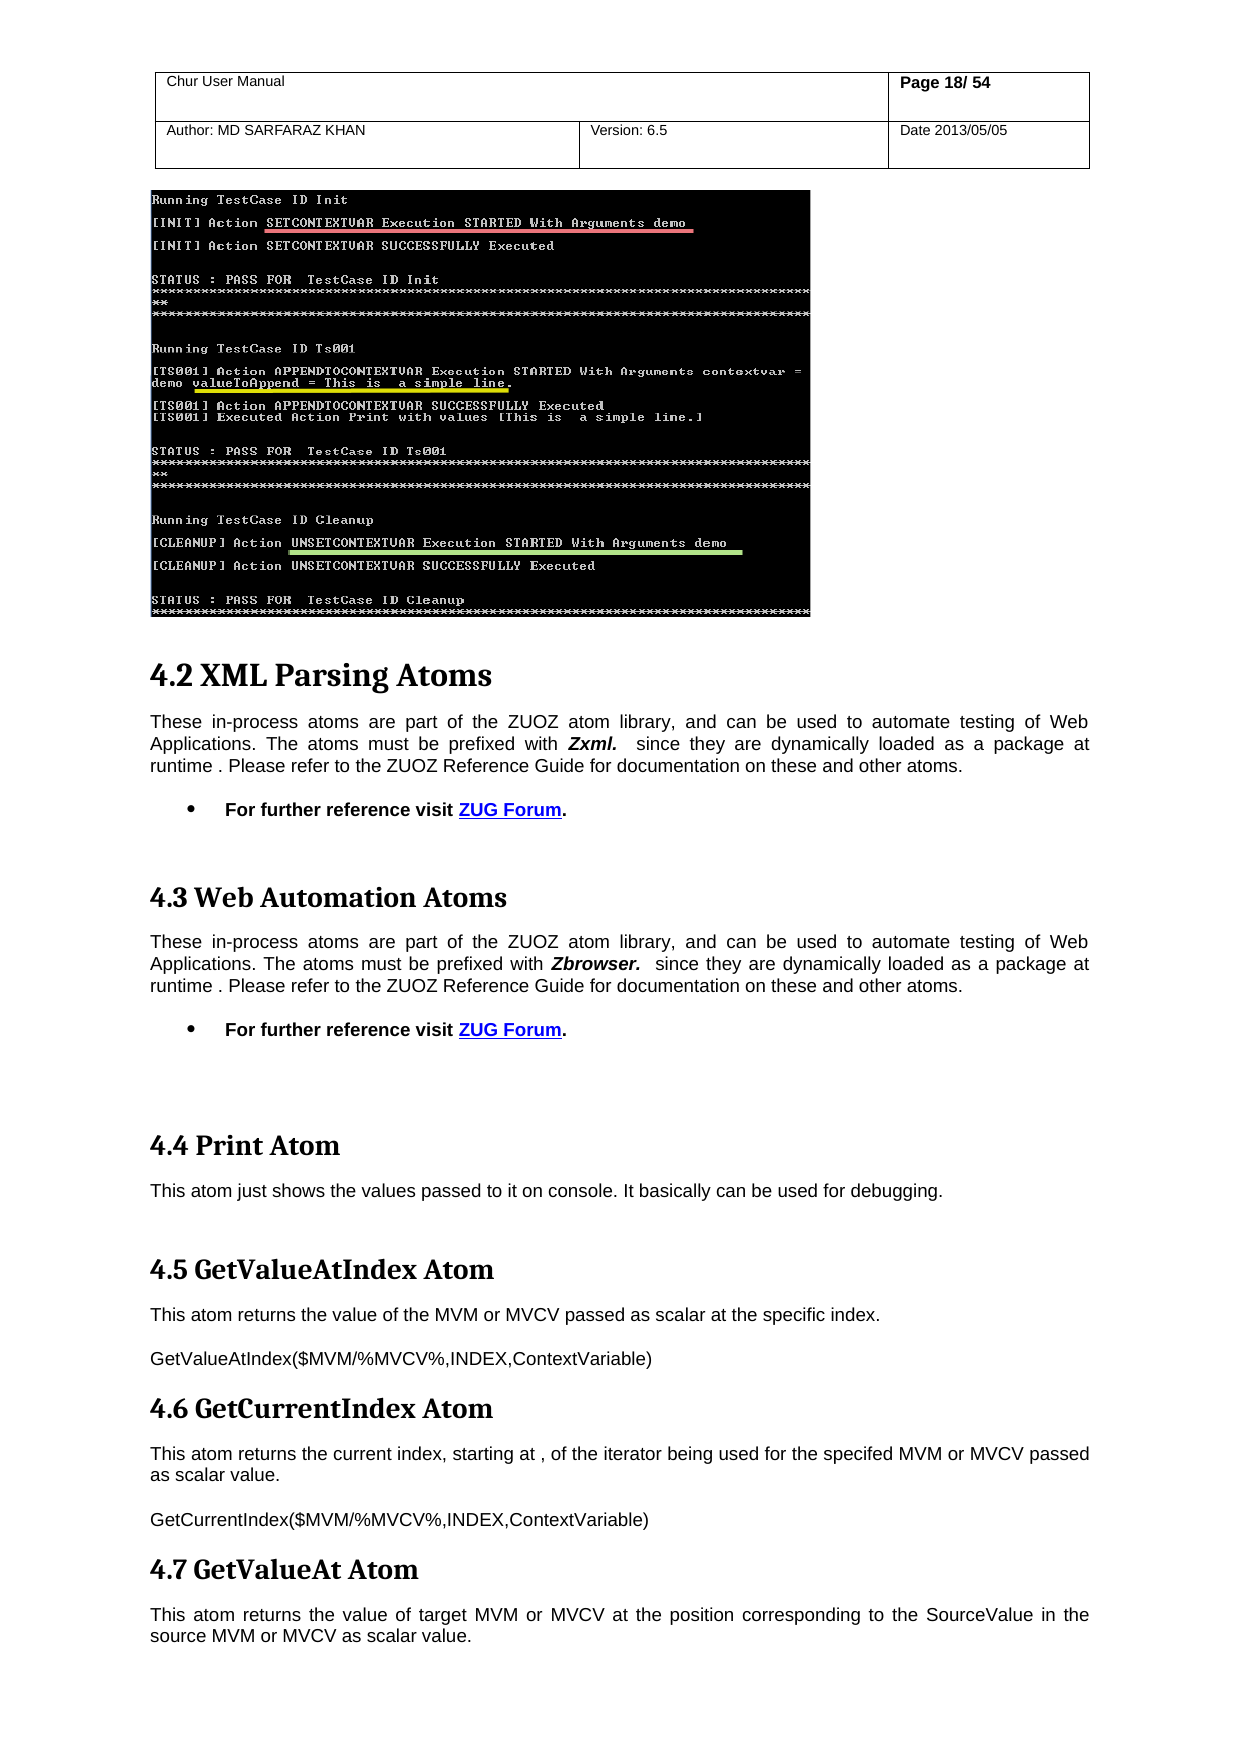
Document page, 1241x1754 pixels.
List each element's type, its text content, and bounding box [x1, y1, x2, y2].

subtitle 4.4 Print Atom [150, 1129, 1090, 1163]
subtitle 4.7 GetValueAt Atom [150, 1553, 1090, 1587]
text This atom returns the current index, starting at , of the iterator being used for the specifed MVM or MVCV passed as scalar value. [150, 1443, 1090, 1486]
text These in-process atoms are part of the ZUOZ atom library, and can be used to automate testing of Web Applications. The atoms must be prefixed with Zxml. since they are dynamically loaded as a package at runtime . Please refer to the ZUOZ Reference Guide for documentation on these and other atoms. [150, 711, 1090, 776]
text These in-process atoms are part of the ZUOZ atom library, and can be used to automate testing of Web Applications. The atoms must be prefixed with Zbrowser. since they are dynamically loaded as a package at runtime . Please refer to the ZUOZ Reference Guide for documentation on these and other atoms. [150, 931, 1090, 996]
text This atom just shows the values passed to it on console. It basically can be used for debugging. [150, 1180, 1090, 1202]
list For further reference visit ZUG Forum. [187, 799, 1090, 821]
list For further reference visit ZUG Forum. [187, 1019, 1090, 1041]
subtitle 4.6 GetCurrentIndex Atom [150, 1392, 1090, 1426]
text This atom returns the value of target MVM or MVCV at the position corresponding to the SourceValue in the source MVM or MVCV as scalar value. [150, 1603, 1090, 1647]
text GetCurrentIndex($MVM/%MVCV%,INDEX,ContextVariable) [150, 1509, 1090, 1530]
text This atom returns the value of the MVM or MVCV passed as scalar at the specific index. [150, 1303, 1090, 1325]
subtitle 4.3 Web Automation Atoms [150, 881, 1090, 914]
subtitle 4.2 XML Parsing Atoms [150, 656, 1090, 694]
text GetValueAtIndex($MVM/%MVCV%,INDEX,ContextVariable) [150, 1348, 1090, 1369]
picture [150, 190, 811, 617]
subtitle 4.5 GetValueAtIndex Atom [150, 1253, 1090, 1287]
